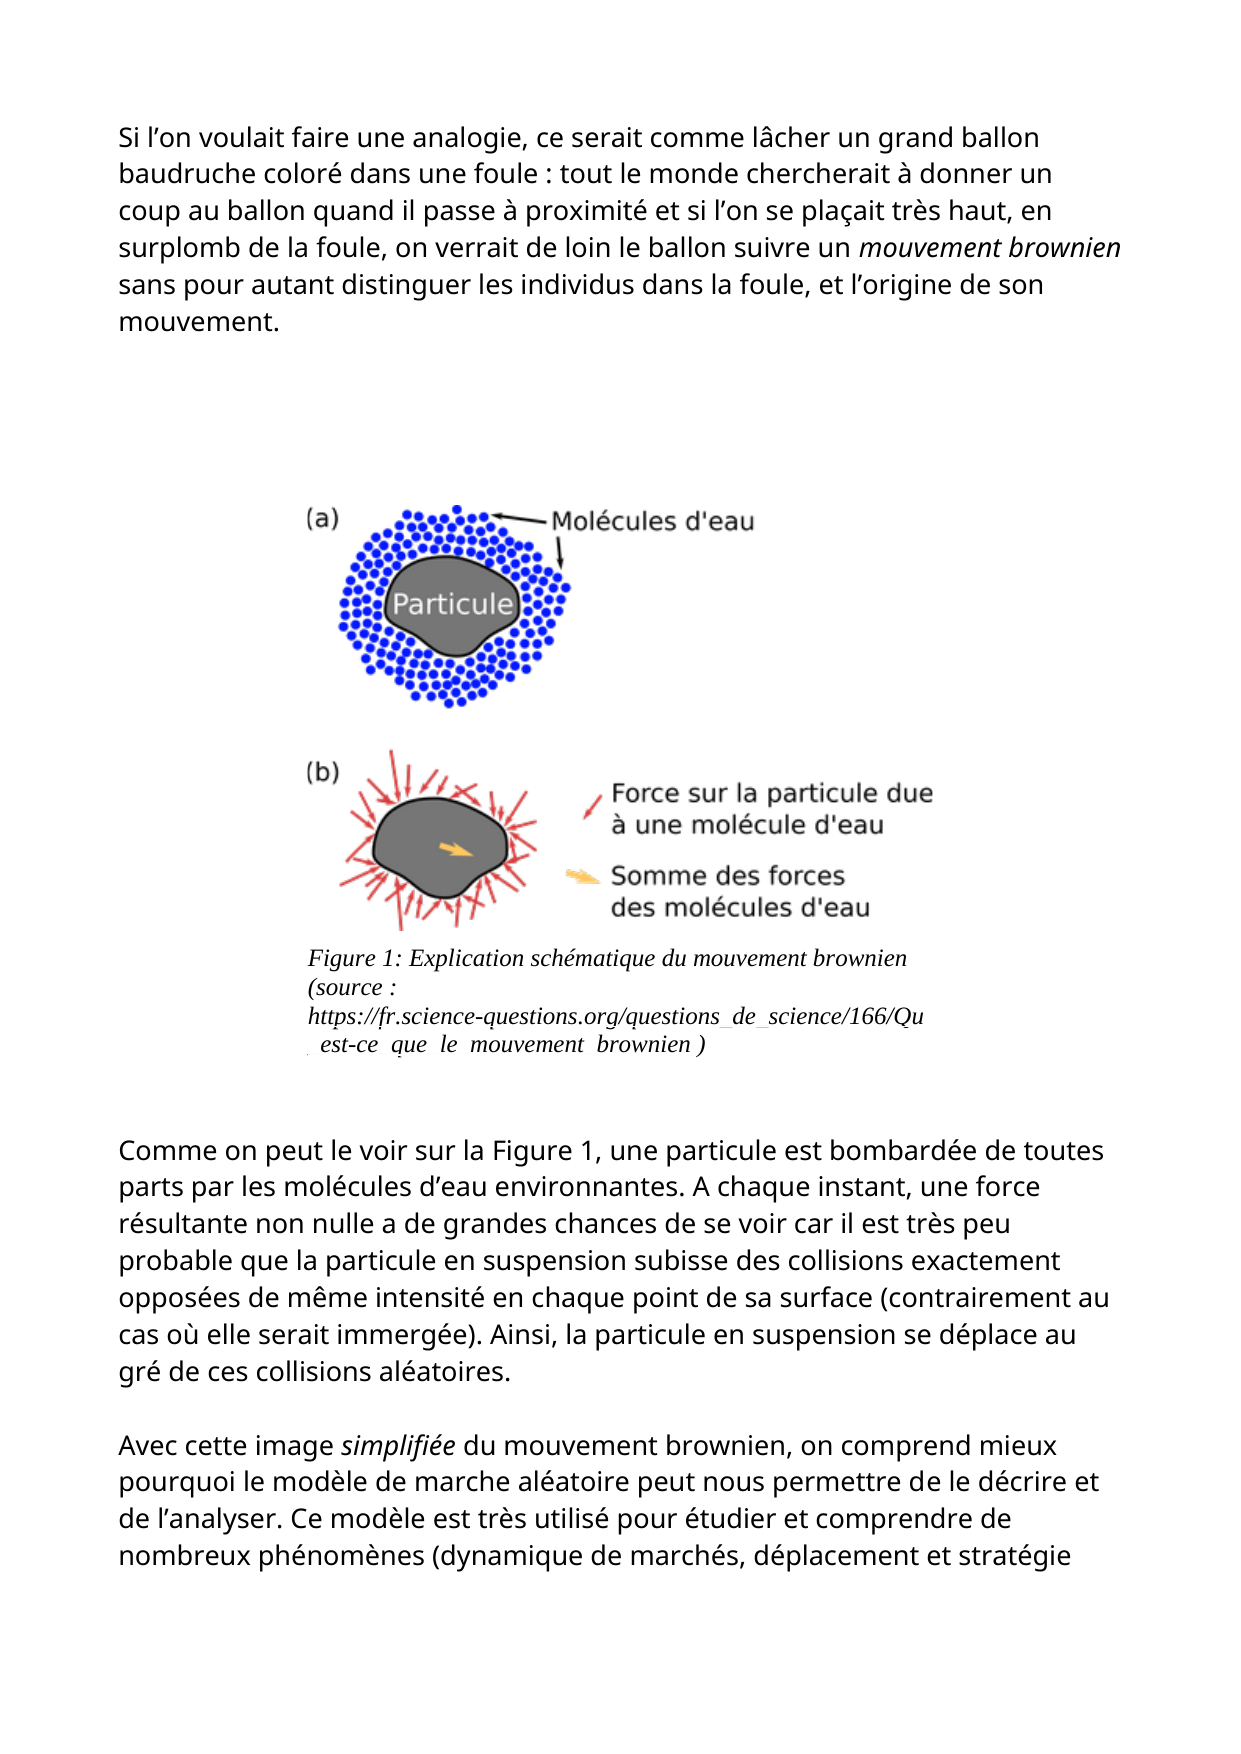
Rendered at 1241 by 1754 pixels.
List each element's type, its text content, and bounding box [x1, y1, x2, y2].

text Si l’on voulait faire une analogie, ce serait comme lâcher un grand ballon baudruche coloré dans une foule : tout le monde chercherait à donner un coup au ballon quand il passe à proximité et si l’on se plaçait très haut, en surplomb de la foule, on verrait de loin le ballon suivre un mouvement brownien sans pour autant distinguer les individus dans la foule, et l’origine de son mouvement. [118, 118, 1122, 339]
text Comme on peut le voir sur la Figure 1, une particule est bombardée de toutes parts par les molécules d’eau environnantes. A chaque instant, une force résultante non nulle a de grandes chances de se voir car il est très peu probable que la particule en suspension subisse des collisions exactement opposées de même intensité en chaque point de sa surface (contrairement au cas où elle serait immergée). Ainsi, la particule en suspension se déplace au gré de ces collisions aléatoires. [118, 1131, 1122, 1389]
text Avec cette image simplifiée du mouvement brownien, on comprend mieux pourquoi le modèle de marche aléatoire peut nous permettre de le décrire et de l’analyser. Ce modèle est très utilisé pour étudier et comprendre de nombreux phénomènes (dynamique de marchés, déplacement et stratégie [118, 1426, 1122, 1573]
text Figure 1: Explication schématique du mouvement brownien (source : https://fr.science-questions.org/questions_de_science/166/Qu_est-ce_que_le_mouvement_brownien ) [308, 931, 933, 1058]
picture [307, 505, 933, 931]
